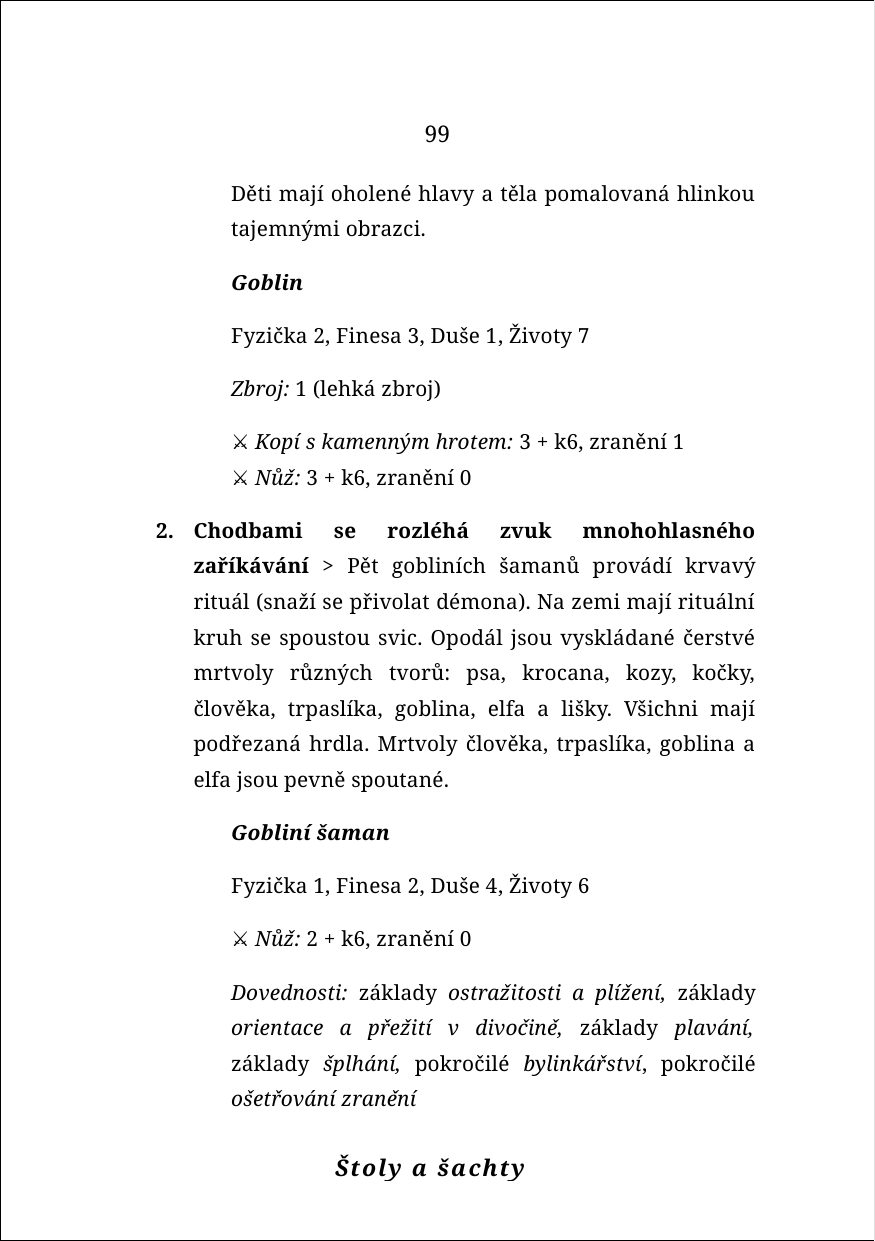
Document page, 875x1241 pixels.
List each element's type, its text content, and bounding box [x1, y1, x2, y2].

list Fyzička 2, Finesa 3, Duše 1, Životy 7 [193, 321, 756, 349]
list Zbroj: 1 (lehká zbroj) [193, 374, 756, 403]
list ⚔ Nůž: 2 + k6, zranění 0 [193, 924, 756, 953]
list Děti mají oholené hlavy a těla pomalovaná hlinkou tajemnými obrazci. [193, 179, 756, 243]
list ⚔ Nůž: 3 + k6, zranění 0 [193, 463, 756, 491]
list ⚔ Kopí s kamenným hrotem: 3 + k6, zranění 1 [193, 427, 756, 456]
list Gobliní šaman [193, 818, 756, 846]
list Goblin [193, 268, 756, 296]
list Chodbami se rozléhá zvuk mnohohlasného zaříkávání > Pět gobliních šamanů provádí krvavý rituál (snaží se přivolat démona). Na zemi mají rituální kruh se spoustou svic. Opodál jsou vyskládané čerstvé mrtvoly různých tvorů: psa, krocana, kozy, kočky, člověka, trpaslíka, goblina, elfa a lišky. Všichni mají podřezaná hrdla. Mrtvoly člověka, trpaslíka, goblina a elfa jsou pevně spoutané. [156, 516, 756, 793]
list Dovednosti: základy ostražitosti a plížení, základy orientace a přežití v divočině, základy plavání, základy šplhání, pokročilé bylinkářství, pokročilé ošetřování zranění [193, 978, 756, 1113]
list Fyzička 1, Finesa 2, Duše 4, Životy 6 [193, 871, 756, 900]
